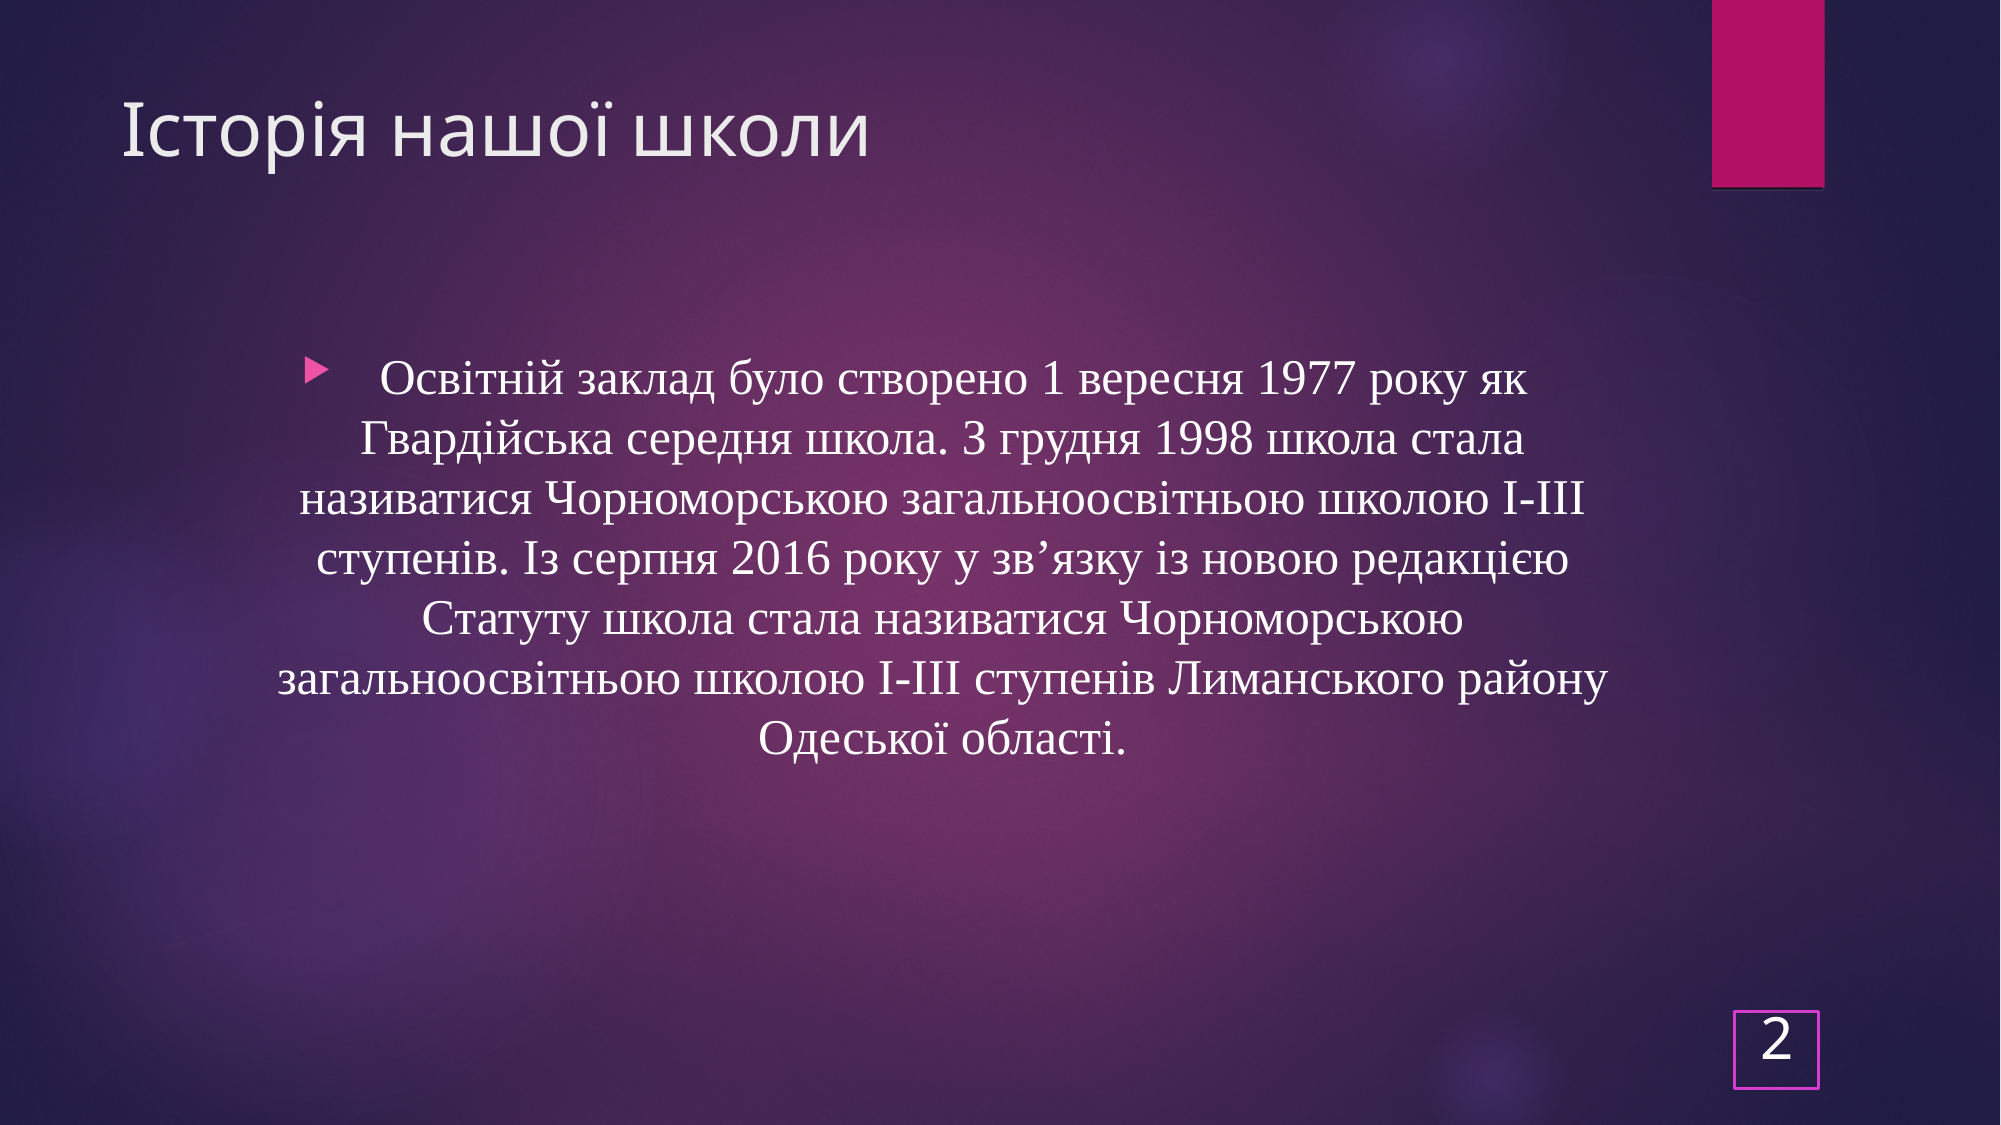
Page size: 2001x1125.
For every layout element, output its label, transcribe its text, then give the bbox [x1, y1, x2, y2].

title Історія нашої школи [106, 74, 1649, 304]
list Освітній заклад було створено 1 вересня 1977 року як Гвардійська середня школа. З грудня 1998 школа стала називатися Чорноморською загальноосвітньою школою І-ІІІ ступенів. Із серпня 2016 року у зв’язку із новою редакцією Статуту школа стала називатися Чорноморською загальноосвітньою школою І-ІІІ ступенів Лиманського району Одеської області. [181, 336, 1649, 1025]
slide_number [1736, 1013, 1817, 1087]
picture [0, 0, 2001, 1125]
